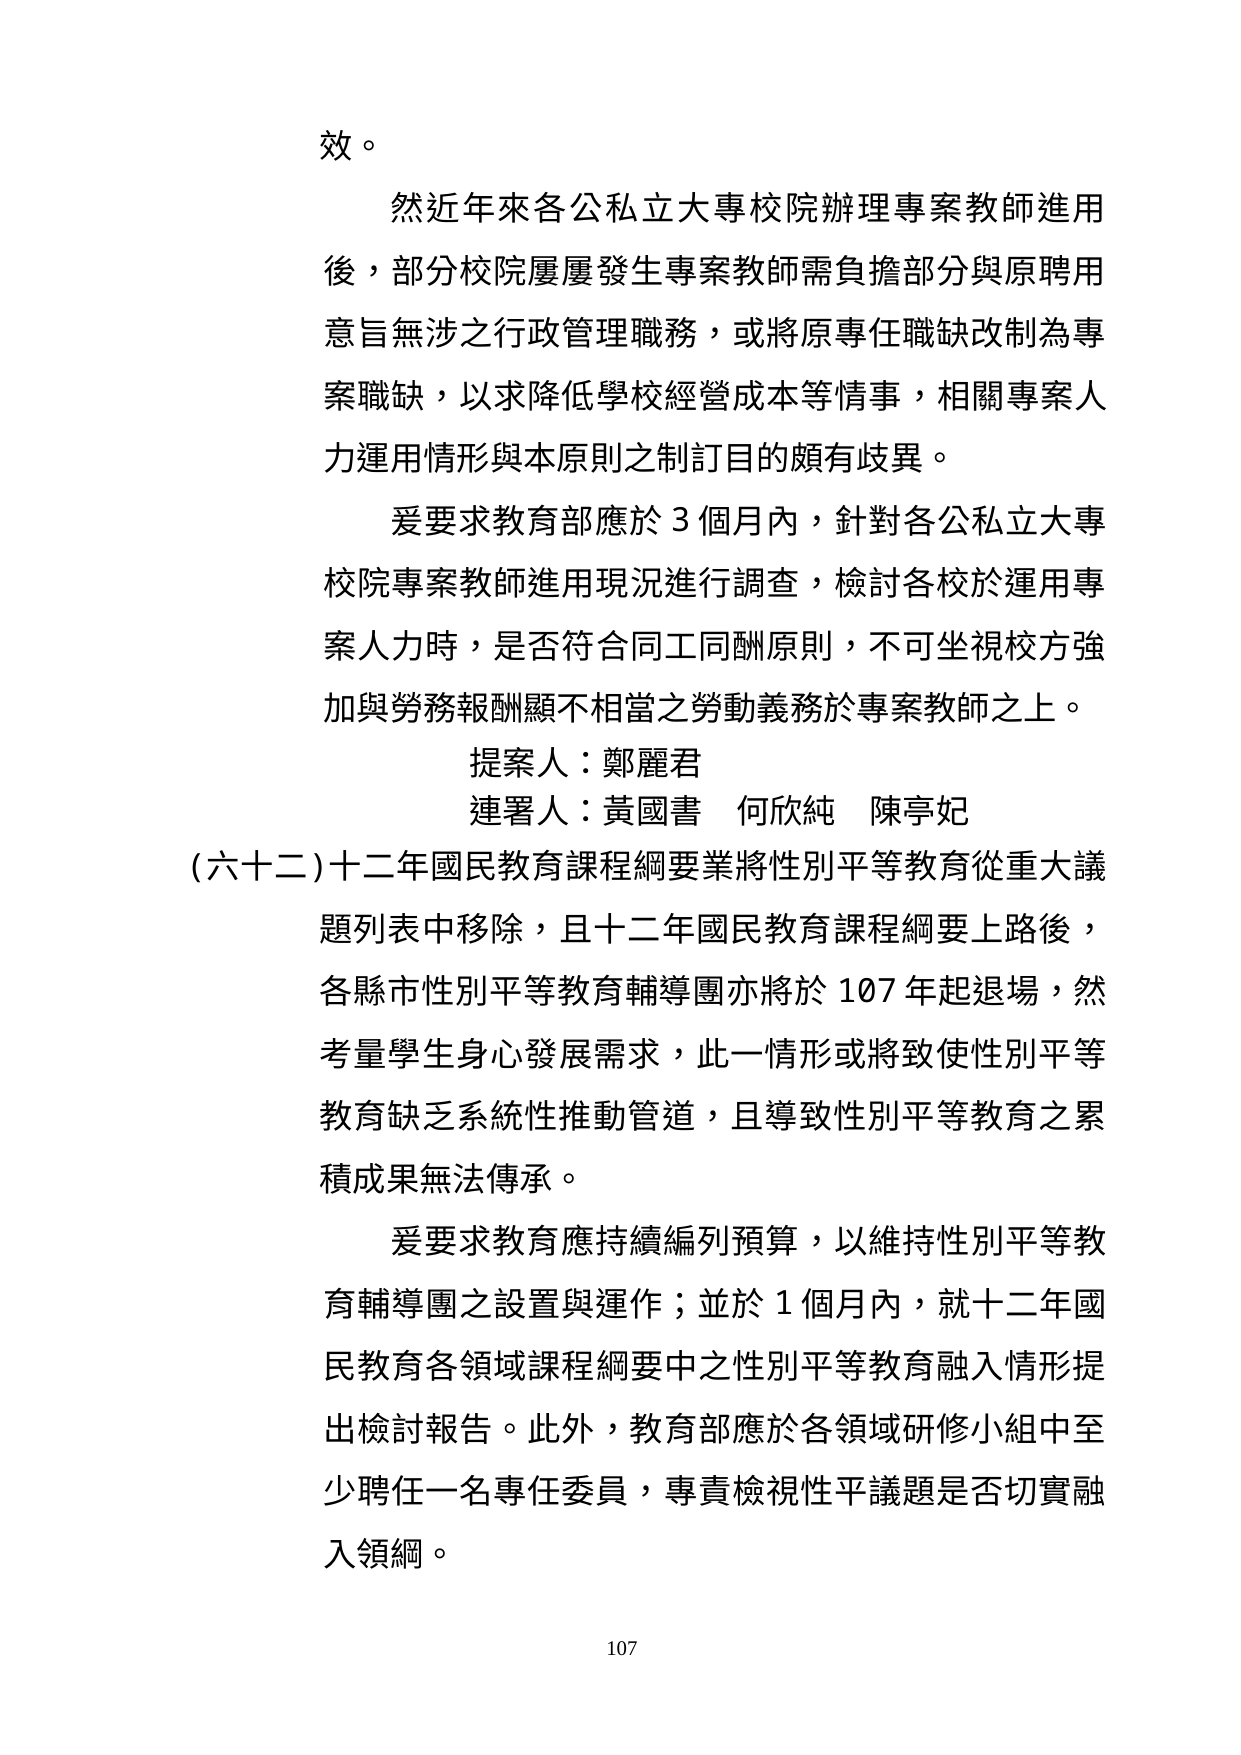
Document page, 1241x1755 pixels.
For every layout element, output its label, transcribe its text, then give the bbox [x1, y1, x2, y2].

text 爰要求教育應持續編列預算，以維持性別平等教育輔導團之設置與運作；並於1個月內，就十二年國民教育各領域課程綱要中之性別平等教育融入情形提出檢討報告。此外，教育部應於各領域研修小組中至少聘任一名專任委員，專責檢視性平議題是否切實融入領綱。 [323, 1208, 1107, 1583]
text 提案人：鄭麗君 [136, 737, 1107, 785]
text (六十二)十二年國民教育課程綱要業將性別平等教育從重大議題列表中移除，且十二年國民教育課程綱要上路後，各縣市性別平等教育輔導團亦將於107年起退場，然考量學生身心發展需求，此一情形或將致使性別平等教育缺乏系統性推動管道，且導致性別平等教育之累積成果無法傳承。 [186, 833, 1107, 1208]
text 連署人：黃國書 何欣純 陳亭妃 [136, 785, 1107, 833]
text 爰要求教育部應於3個月內，針對各公私立大專校院專案教師進用現況進行調查，檢討各校於運用專案人力時，是否符合同工同酬原則，不可坐視校方強加與勞務報酬顯不相當之勞動義務於專案教師之上。 [323, 487, 1107, 737]
text 效。 [186, 112, 1107, 175]
text 然近年來各公私立大專校院辦理專案教師進用後，部分校院屢屢發生專案教師需負擔部分與原聘用意旨無涉之行政管理職務，或將原專任職缺改制為專案職缺，以求降低學校經營成本等情事，相關專案人力運用情形與本原則之制訂目的頗有歧異。 [323, 175, 1107, 487]
